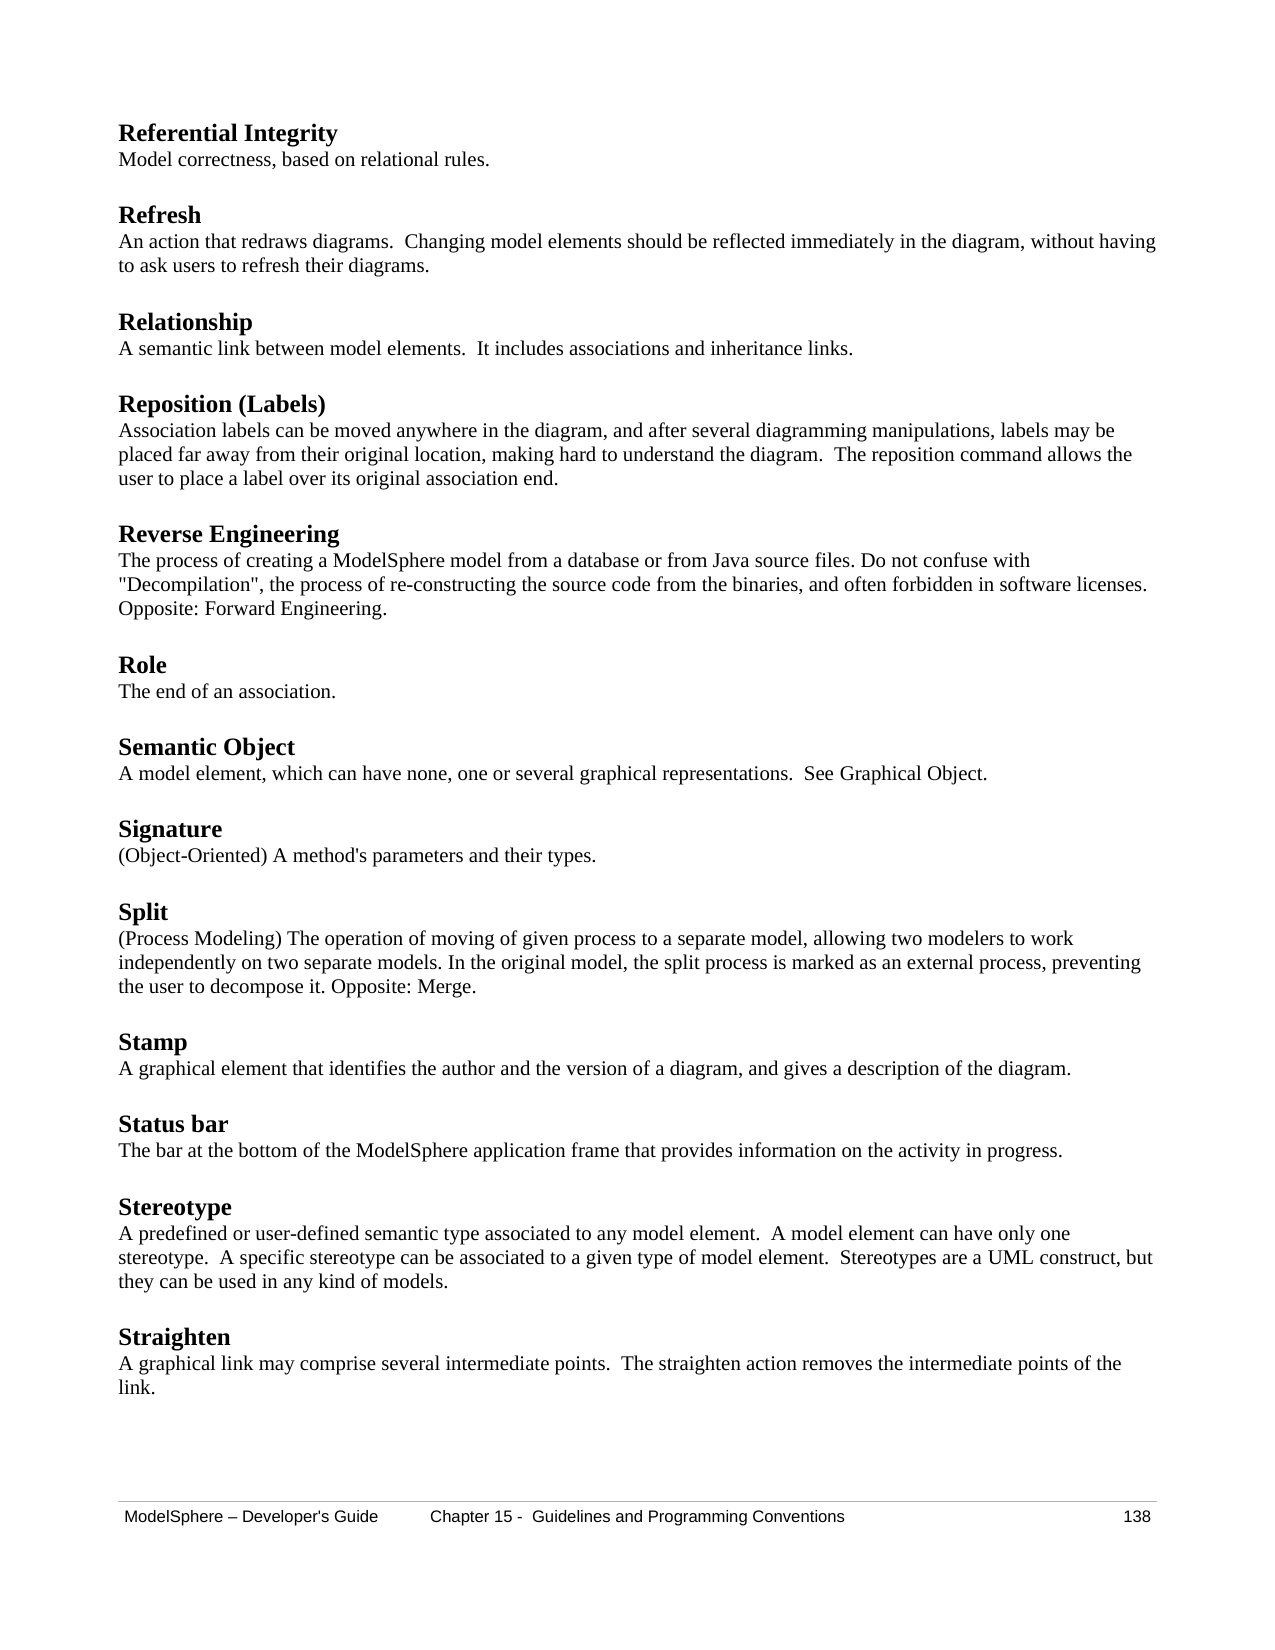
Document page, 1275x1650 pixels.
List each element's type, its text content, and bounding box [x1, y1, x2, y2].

text A predefined or user-defined semantic type associated to any model element. A model element can have only one stereotype. A specific stereotype can be associated to a given type of model element. Stereotypes are a UML construct, but they can be used in any kind of models. [118, 1221, 1157, 1293]
text (Process Modeling) The operation of moving of given process to a separate model, allowing two modelers to work independently on two separate models. In the original model, the split process is marked as an external process, preventing the user to decompose it. Opposite: Merge. [118, 926, 1157, 998]
text Model correctness, based on relational rules. [118, 147, 1157, 171]
text Straighten [118, 1322, 1157, 1351]
text Semantic Object [118, 732, 1157, 761]
text Status bar [118, 1109, 1157, 1138]
text A model element, which can have none, one or several graphical representations. See Graphical Object. [118, 761, 1157, 785]
text Stamp [118, 1027, 1157, 1056]
text Stereotype [118, 1192, 1157, 1221]
text Refresh [118, 200, 1157, 229]
text Signature [118, 814, 1157, 843]
text Referential Integrity [118, 118, 1157, 147]
text Relationship [118, 307, 1157, 336]
text Split [118, 897, 1157, 926]
text Association labels can be moved anywhere in the diagram, and after several diagramming manipulations, labels may be placed far away from their original location, making hard to understand the diagram. The reposition command allows the user to place a label over its original association end. [118, 418, 1157, 490]
text A graphical link may comprise several intermediate points. The straighten action removes the intermediate points of the link. [118, 1351, 1157, 1399]
text The bar at the bottom of the ModelSphere application frame that provides information on the activity in progress. [118, 1138, 1157, 1162]
text An action that redraws diagrams. Changing model elements should be reflected immediately in the diagram, without having to ask users to refresh their diagrams. [118, 229, 1157, 277]
text Reverse Engineering [118, 519, 1157, 548]
text The process of creating a ModelSphere model from a database or from Java source files. Do not confuse with "Decompilation", the process of re-constructing the source code from the binaries, and often forbidden in software licenses. Opposite: Forward Engineering. [118, 548, 1157, 620]
text Reposition (Labels) [118, 389, 1157, 418]
text Role [118, 650, 1157, 679]
text The end of an association. [118, 679, 1157, 703]
text A graphical element that identifies the author and the version of a diagram, and gives a description of the diagram. [118, 1056, 1157, 1080]
text A semantic link between model elements. It includes associations and inheritance links. [118, 336, 1157, 359]
text (Object-Oriented) A method's parameters and their types. [118, 843, 1157, 867]
